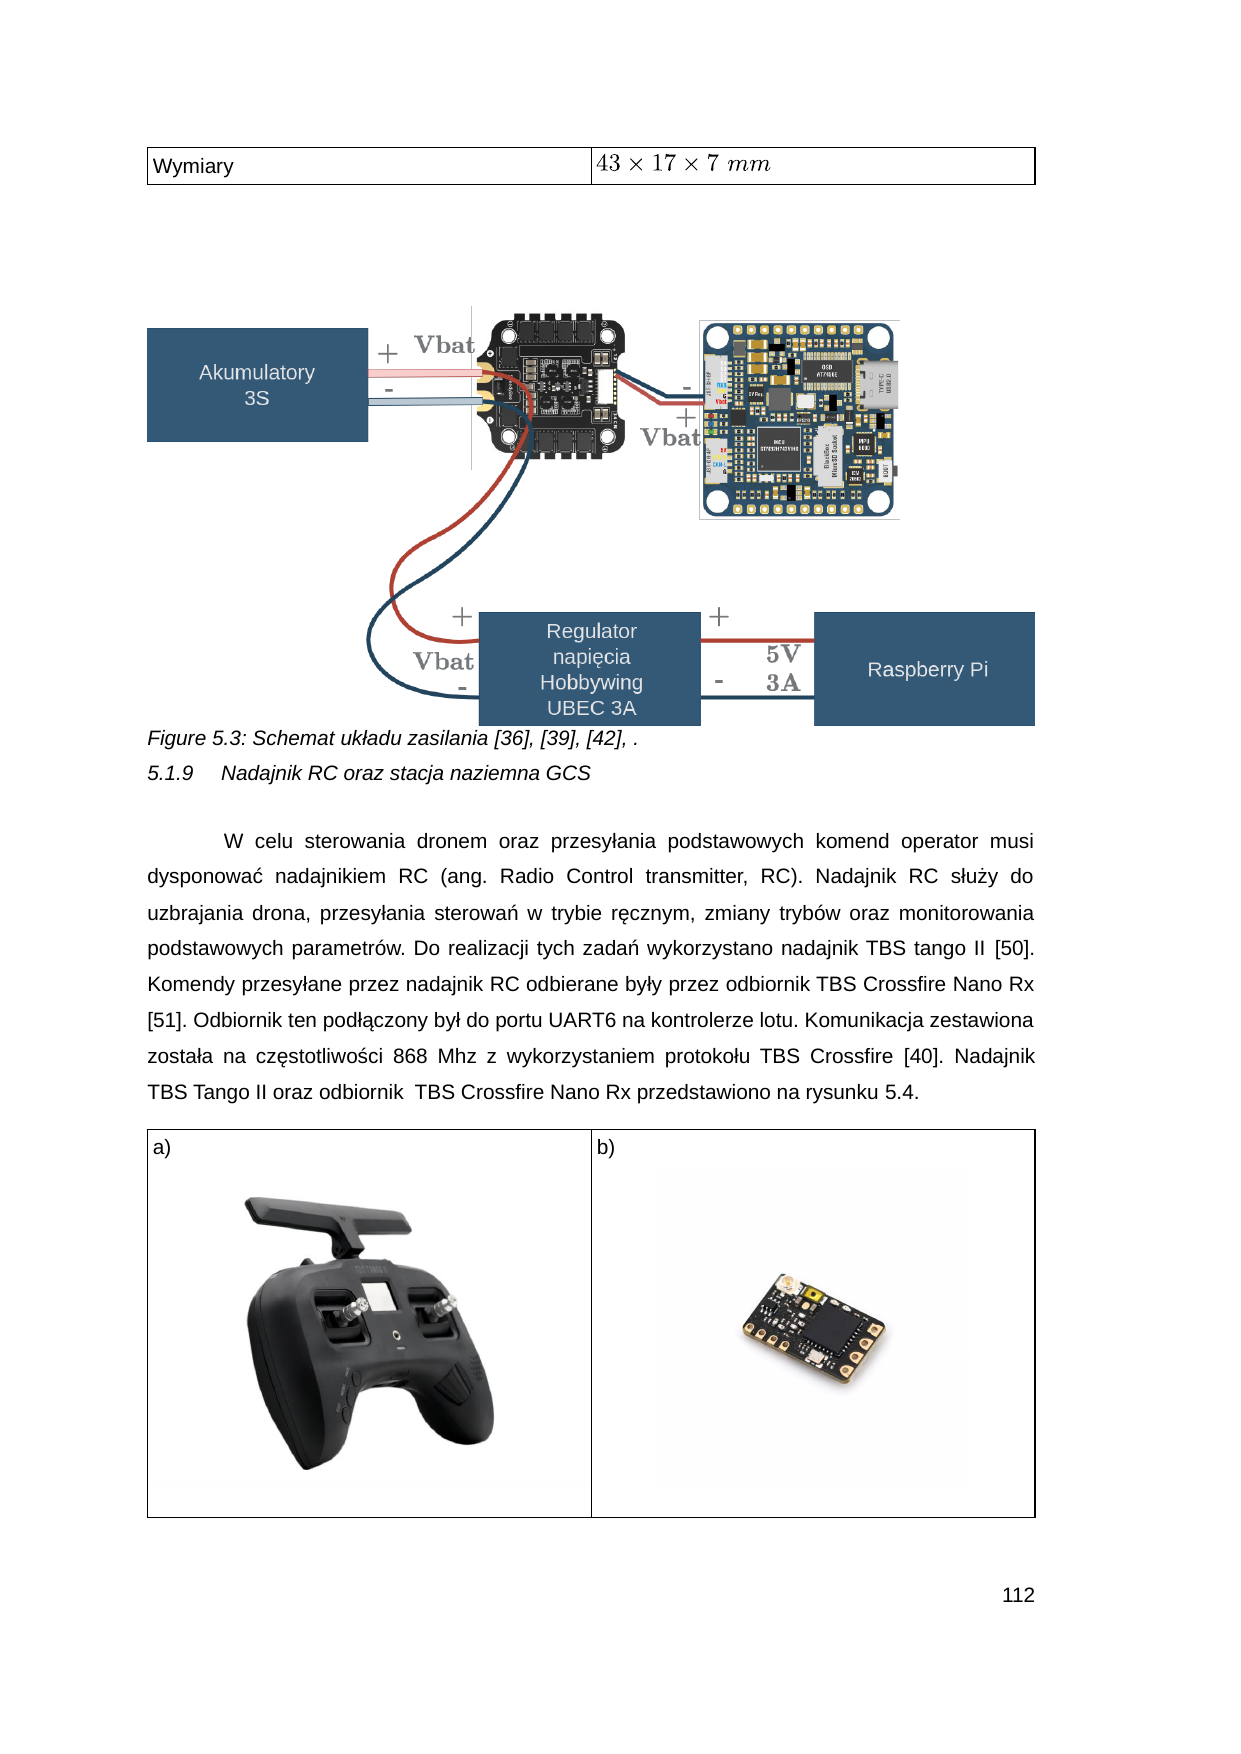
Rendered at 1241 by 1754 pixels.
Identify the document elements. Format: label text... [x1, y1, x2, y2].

table_header b) [592, 1130, 1034, 1165]
table_cell [148, 1165, 591, 1517]
text Figure 5.3: Schemat układu zasilania [36], [39], [42], . [147, 726, 1035, 749]
text W celu sterowania dronem oraz przesyłania podstawowych komend operator musi dysponować nadajnikiem RC (ang. Radio Control transmitter, RC). Nadajnik RC służy do uzbrajania drona, przesyłania sterowań w trybie ręcznym, zmiany trybów oraz monitorowania podstawowych parametrów. Do realizacji tych zadań wykorzystano nadajnik TBS tango II [50]. Komendy przesyłane przez nadajnik RC odbierane były przez odbiornik TBS Crossfire Nano Rx [51]. Odbiornik ten podłączony był do portu UART6 na kontrolerze lotu. Komunikacja zestawiona została na częstotliwości 868 Mhz z wykorzystaniem protokołu TBS Crossfire [40]. Nadajnik TBS Tango II oraz odbiornik TBS Crossfire Nano Rx przedstawiono na rysunku 5.4. [147, 828, 1035, 1104]
table_cell [592, 1165, 1034, 1517]
picture [654, 1170, 972, 1487]
picture [152, 1170, 586, 1485]
subtitle [147, 294, 1035, 306]
table_cell [592, 148, 1034, 183]
subtitle Nadajnik RC oraz stacja naziemna GCS [147, 749, 1035, 785]
table_cell Wymiary [148, 148, 591, 183]
table_header a) [148, 1130, 591, 1165]
picture [147, 306, 1035, 726]
